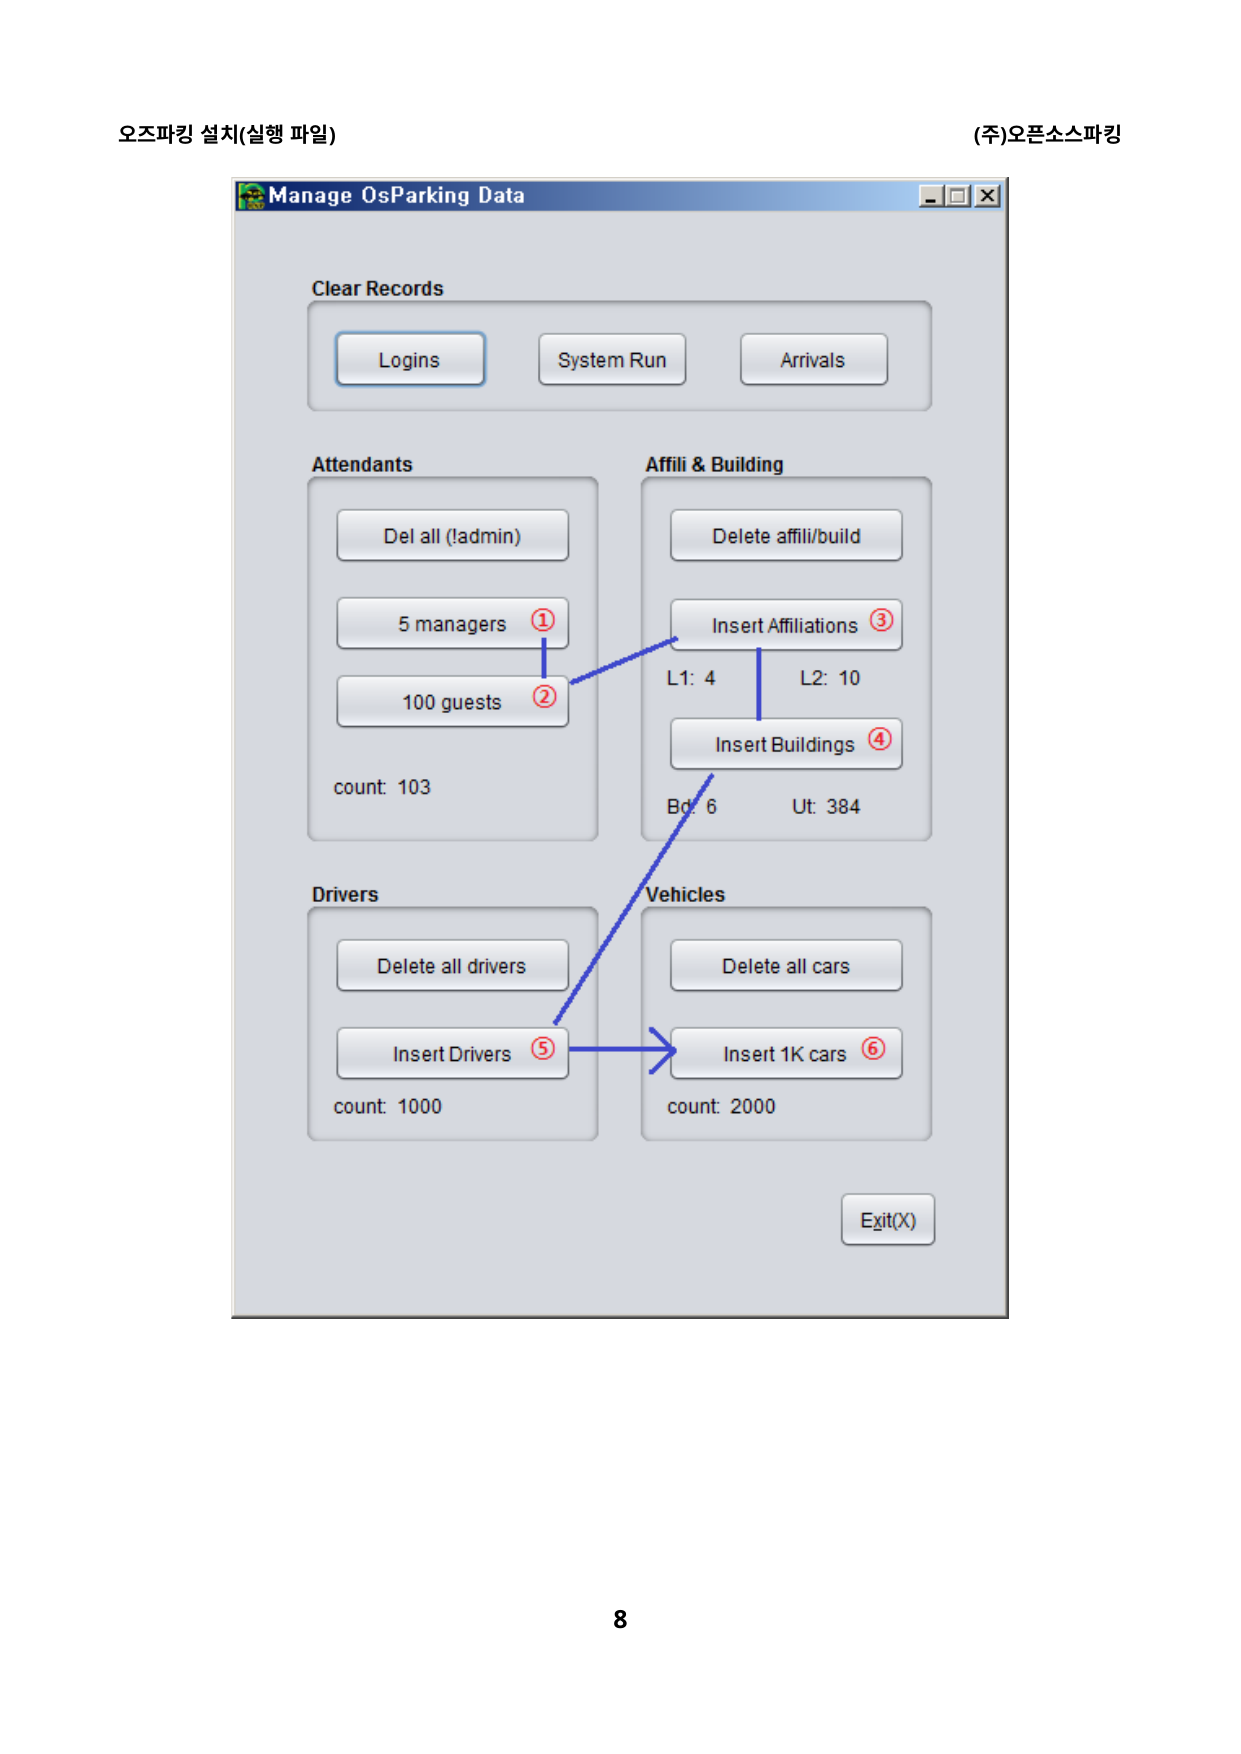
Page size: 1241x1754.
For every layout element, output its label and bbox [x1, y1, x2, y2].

picture [231, 177, 1009, 1319]
